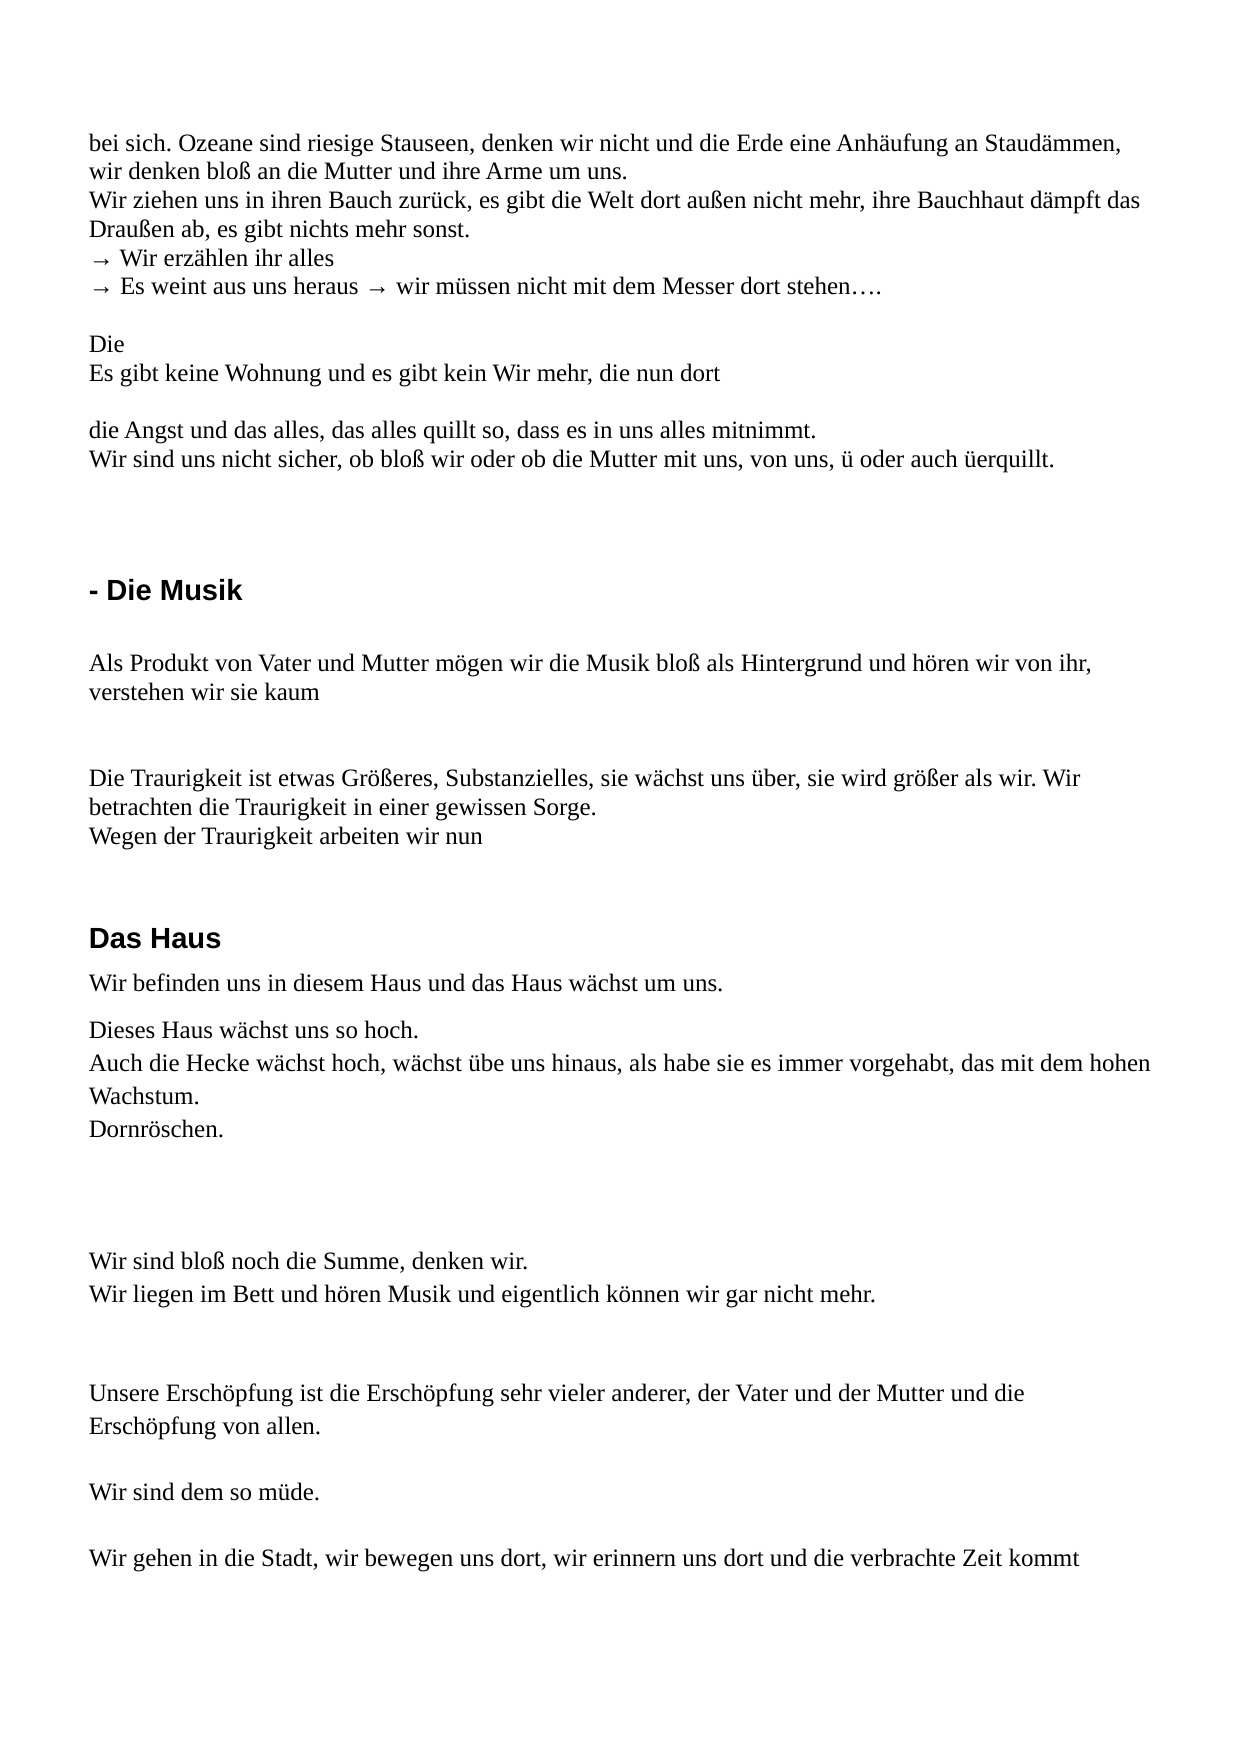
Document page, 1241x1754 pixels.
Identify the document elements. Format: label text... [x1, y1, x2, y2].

text Als Produkt von Vater und Mutter mögen wir die Musik bloß als Hintergrund und hören wir von ihr, verstehen wir sie kaum [88, 648, 1151, 706]
text Wir sind bloß noch die Summe, denken wir. [88, 1246, 1151, 1275]
text Wir gehen in die Stadt, wir bewegen uns dort, wir erinnern uns dort und die verbrachte Zeit kommt [88, 1543, 1151, 1572]
text Dieses Haus wächst uns so hoch. [88, 1015, 1151, 1044]
text bei sich. Ozeane sind riesige Stauseen, denken wir nicht und die Erde eine Anhäufung an Staudämmen, wir denken bloß an die Mutter und ihre Arme um uns. [88, 128, 1151, 185]
text die Angst und das alles, das alles quillt so, dass es in uns alles mitnimmt. [88, 415, 1151, 444]
text Dornröschen. [88, 1114, 1151, 1143]
text Wir sind uns nicht sicher, ob bloß wir oder ob die Mutter mit uns, von uns, ü oder auch üerquillt. [88, 444, 1151, 473]
text Wegen der Traurigkeit arbeiten wir nun [88, 821, 1151, 849]
text Es gibt keine Wohnung und es gibt kein Wir mehr, die nun dort [88, 358, 1151, 386]
subtitle Das Haus [88, 922, 1151, 955]
subtitle - Die Musik [88, 573, 1151, 607]
text Wir ziehen uns in ihren Bauch zurück, es gibt die Welt dort außen nicht mehr, ihre Bauchhaut dämpft das Draußen ab, es gibt nichts mehr sonst. [88, 185, 1151, 243]
text Wir befinden uns in diesem Haus und das Haus wächst um uns. [88, 968, 1151, 996]
text → Es weint aus uns heraus → wir müssen nicht mit dem Messer dort stehen…. [88, 271, 1151, 300]
text Unsere Erschöpfung ist die Erschöpfung sehr vieler anderer, der Vater und der Mutter und die Erschöpfung von allen. [88, 1378, 1151, 1440]
text Die Traurigkeit ist etwas Größeres, Substanzielles, sie wächst uns über, sie wird größer als wir. Wir betrachten die Traurigkeit in einer gewissen Sorge. [88, 763, 1151, 821]
text → Wir erzählen ihr alles [88, 243, 1151, 271]
text Wir sind dem so müde. [88, 1477, 1151, 1506]
text Auch die Hecke wächst hoch, wächst übe uns hinaus, als habe sie es immer vorgehabt, das mit dem hohen Wachstum. [88, 1048, 1151, 1110]
text Wir liegen im Bett und hören Musik und eigentlich können wir gar nicht mehr. [88, 1279, 1151, 1308]
text Die [88, 329, 1151, 358]
